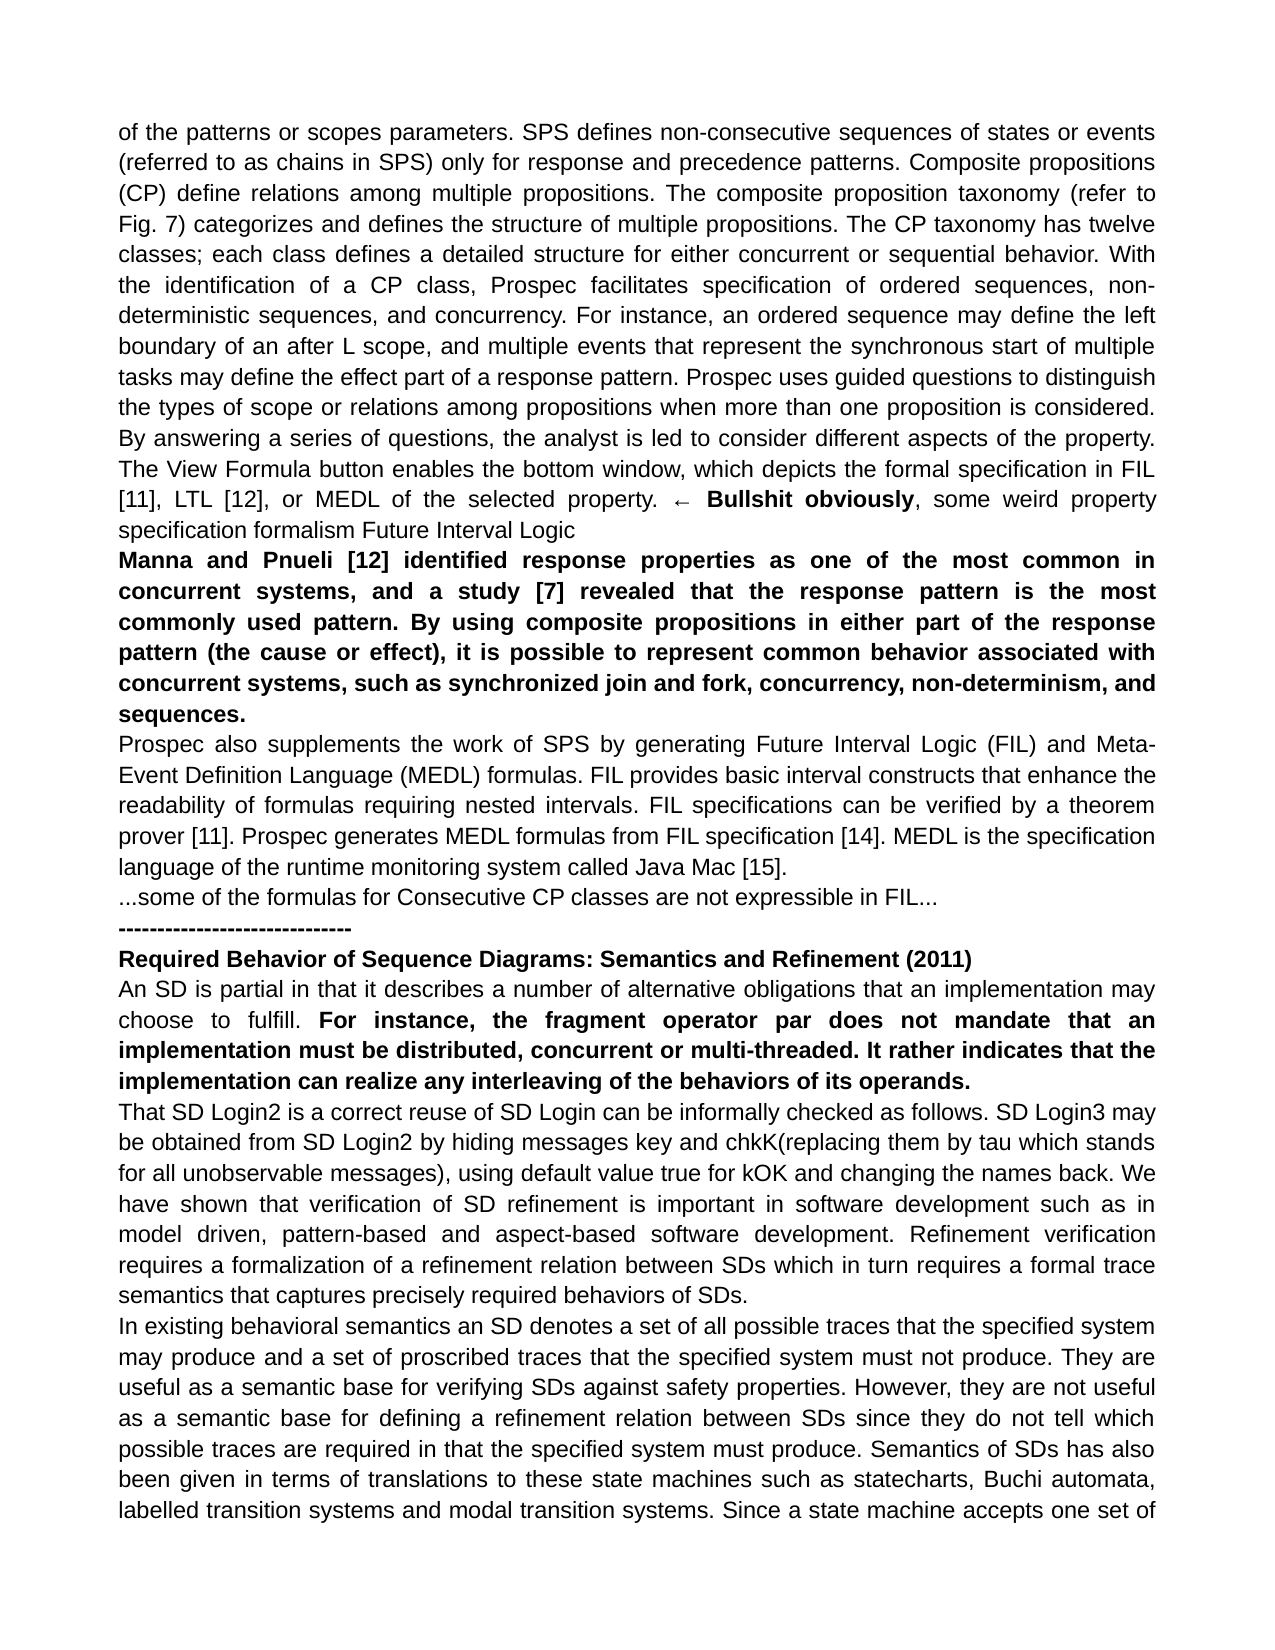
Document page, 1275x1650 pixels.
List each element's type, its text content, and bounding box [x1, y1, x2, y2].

text That SD Login2 is a correct reuse of SD Login can be informally checked as follows. SD Login3 may be obtained from SD Login2 by hiding messages key and chkK(replacing them by tau which stands for all unobservable messages), using default value true for kOK and changing the names back. We have shown that verification of SD refinement is important in software development such as in model driven, pattern-based and aspect-based software development. Refinement verification requires a formalization of a refinement relation between SDs which in turn requires a formal trace semantics that captures precisely required behaviors of SDs. [118, 1098, 1157, 1309]
text Prospec also supplements the work of SPS by generating Future Interval Logic (FIL) and Meta-Event Definition Language (MEDL) formulas. FIL provides basic interval constructs that enhance the readability of formulas requiring nested intervals. FIL specifications can be verified by a theorem prover [11]. Prospec generates MEDL formulas from FIL specification [14]. MEDL is the specification language of the runtime monitoring system called Java Mac [15]. [118, 731, 1157, 880]
text Manna and Pnueli [12] identified response properties as one of the most common in concurrent systems, and a study [7] revealed that the response pattern is the most commonly used pattern. By using composite propositions in either part of the response pattern (the cause or effect), it is possible to represent common behavior associated with concurrent systems, such as synchronized join and fork, concurrency, non-determinism, and sequences. [118, 547, 1157, 727]
text of the patterns or scopes parameters. SPS defines non-consecutive sequences of states or events (referred to as chains in SPS) only for response and precedence patterns. Composite propositions (CP) define relations among multiple propositions. The composite proposition taxonomy (refer to Fig. 7) categorizes and defines the structure of multiple propositions. The CP taxonomy has twelve classes; each class defines a detailed structure for either concurrent or sequential behavior. With the identification of a CP class, Prospec facilitates specification of ordered sequences, non-deterministic sequences, and concurrency. For instance, an ordered sequence may define the left boundary of an after L scope, and multiple events that represent the synchronous start of multiple tasks may define the effect part of a response pattern. Prospec uses guided questions to distinguish the types of scope or relations among propositions when more than one proposition is considered. By answering a series of questions, the analyst is led to consider different aspects of the property. The View Formula button enables the bottom window, which depicts the formal specification in FIL [11], LTL [12], or MEDL of the selected property. ← Bullshit obviously, some weird property specification formalism Future Interval Logic [118, 118, 1157, 543]
text Required Behavior of Sequence Diagrams: Semantics and Refinement (2011) [118, 945, 1157, 972]
text ...some of the formulas for Consecutive CP classes are not expressible in FIL... [118, 884, 1157, 911]
text An SD is partial in that it describes a number of alternative obligations that an implementation may choose to fulfill. For instance, the fragment operator par does not mandate that an implementation must be distributed, concurrent or multi-threaded. It rather indicates that the implementation can realize any interleaving of the behaviors of its operands. [118, 976, 1157, 1094]
text ------------------------------ [118, 914, 1157, 941]
text In existing behavioral semantics an SD denotes a set of all possible traces that the specified system may produce and a set of proscribed traces that the specified system must not produce. They are useful as a semantic base for verifying SDs against safety properties. However, they are not useful as a semantic base for defining a refinement relation between SDs since they do not tell which possible traces are required in that the specified system must produce. Semantics of SDs has also been given in terms of translations to these state machines such as statecharts, Buchi automata, labelled transition systems and modal transition systems. Since a state machine accepts one set of [118, 1312, 1157, 1523]
